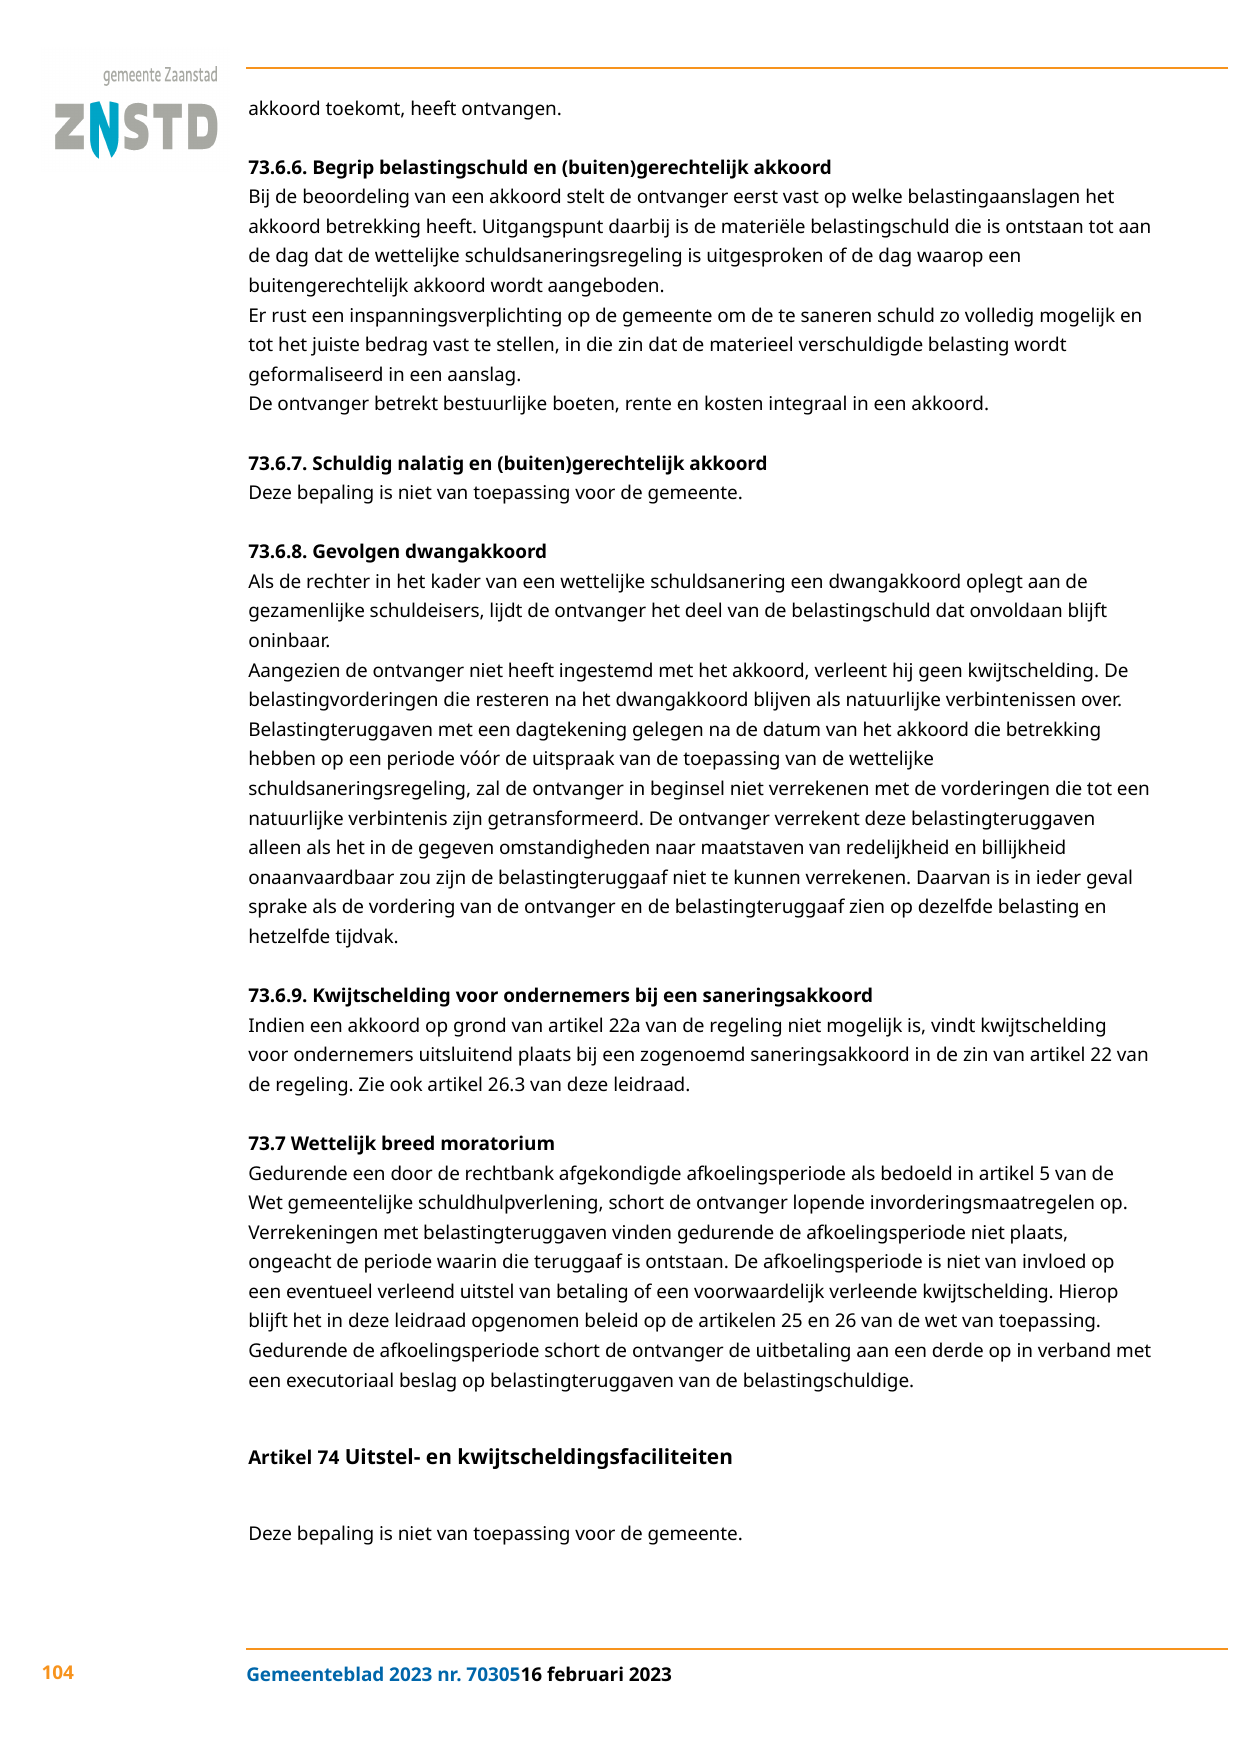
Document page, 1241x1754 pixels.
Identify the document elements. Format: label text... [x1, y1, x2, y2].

text Belastingteruggaven met een dagtekening gelegen na de datum van het akkoord die betrekking hebben op een periode vóór de uitspraak van de toepassing van de wettelijke schuldsaneringsregeling, zal de ontvanger in beginsel niet verrekenen met de vorderingen die tot een natuurlijke verbintenis zijn getransformeerd. De ontvanger verrekent deze belastingteruggaven alleen als het in de gegeven omstandigheden naar maatstaven van redelijkheid en billijkheid onaanvaardbaar zou zijn de belastingteruggaaf niet te kunnen verrekenen. Daarvan is in ieder geval sprake als de vordering van de ontvanger en de belastingteruggaaf zien op dezelfde belasting en hetzelfde tijdvak. [248, 716, 1152, 949]
text 73.6.9. Kwijtschelding voor ondernemers bij een saneringsakkoord [248, 982, 1152, 1008]
text 73.6.6. Begrip belastingschuld en (buiten)gerechtelijk akkoord [248, 154, 1152, 180]
text Gedurende een door de rechtbank afgekondigde afkoelingsperiode als bedoeld in artikel 5 van de Wet gemeentelijke schuldhulpverlening, schort de ontvanger lopende invorderingsmaatregelen op. Verrekeningen met belastingteruggaven vinden gedurende de afkoelingsperiode niet plaats, ongeacht de periode waarin die teruggaaf is ontstaan. De afkoelingsperiode is niet van invloed op een eventueel verleend uitstel van betaling of een voorwaardelijk verleende kwijtschelding. Hierop blijft het in deze leidraad opgenomen beleid op de artikelen 25 en 26 van de wet van toepassing. Gedurende de afkoelingsperiode schort de ontvanger de uitbetaling aan een derde op in verband met een executoriaal beslag op belastingteruggaven van de belastingschuldige. [248, 1160, 1152, 1393]
text akkoord toekomt, heeft ontvangen. [248, 95, 1152, 121]
text De ontvanger betrekt bestuurlijke boeten, rente en kosten integraal in een akkoord. [248, 391, 1152, 416]
text Artikel 74 Uitstel- en kwijtscheldingsfaciliteiten [248, 1442, 1152, 1471]
text Deze bepaling is niet van toepassing voor de gemeente. [248, 479, 1152, 505]
text Als de rechter in het kader van een wettelijke schuldsanering een dwangakkoord oplegt aan de gezamenlijke schuldeisers, lijdt de ontvanger het deel van de belastingschuld dat onvoldaan blijft oninbaar. [248, 568, 1152, 653]
text Er rust een inspanningsverplichting op de gemeente om de te saneren schuld zo volledig mogelijk en tot het juiste bedrag vast te stellen, in die zin dat de materieel verschuldigde belasting wordt geformaliseerd in een aanslag. [248, 302, 1152, 387]
text Aangezien de ontvanger niet heeft ingestemd met het akkoord, verleent hij geen kwijtschelding. De belastingvorderingen die resteren na het dwangakkoord blijven als natuurlijke verbintenissen over. [248, 657, 1152, 712]
text Indien een akkoord op grond van artikel 22a van de regeling niet mogelijk is, vindt kwijtschelding voor ondernemers uitsluitend plaats bij een zogenoemd saneringsakkoord in de zin van artikel 22 van de regeling. Zie ook artikel 26.3 van deze leidraad. [248, 1012, 1152, 1097]
picture [41, 47, 231, 172]
text 73.6.7. Schuldig nalatig en (buiten)gerechtelijk akkoord [248, 450, 1152, 476]
text Bij de beoordeling van een akkoord stelt de ontvanger eerst vast op welke belastingaanslagen het akkoord betrekking heeft. Uitgangspunt daarbij is de materiële belastingschuld die is ontstaan tot aan de dag dat de wettelijke schuldsaneringsregeling is uitgesproken of de dag waarop een buitengerechtelijk akkoord wordt aangeboden. [248, 183, 1152, 298]
text 73.7 Wettelijk breed moratorium [248, 1130, 1152, 1156]
text Deze bepaling is niet van toepassing voor de gemeente. [248, 1520, 1152, 1546]
text 73.6.8. Gevolgen dwangakkoord [248, 538, 1152, 564]
